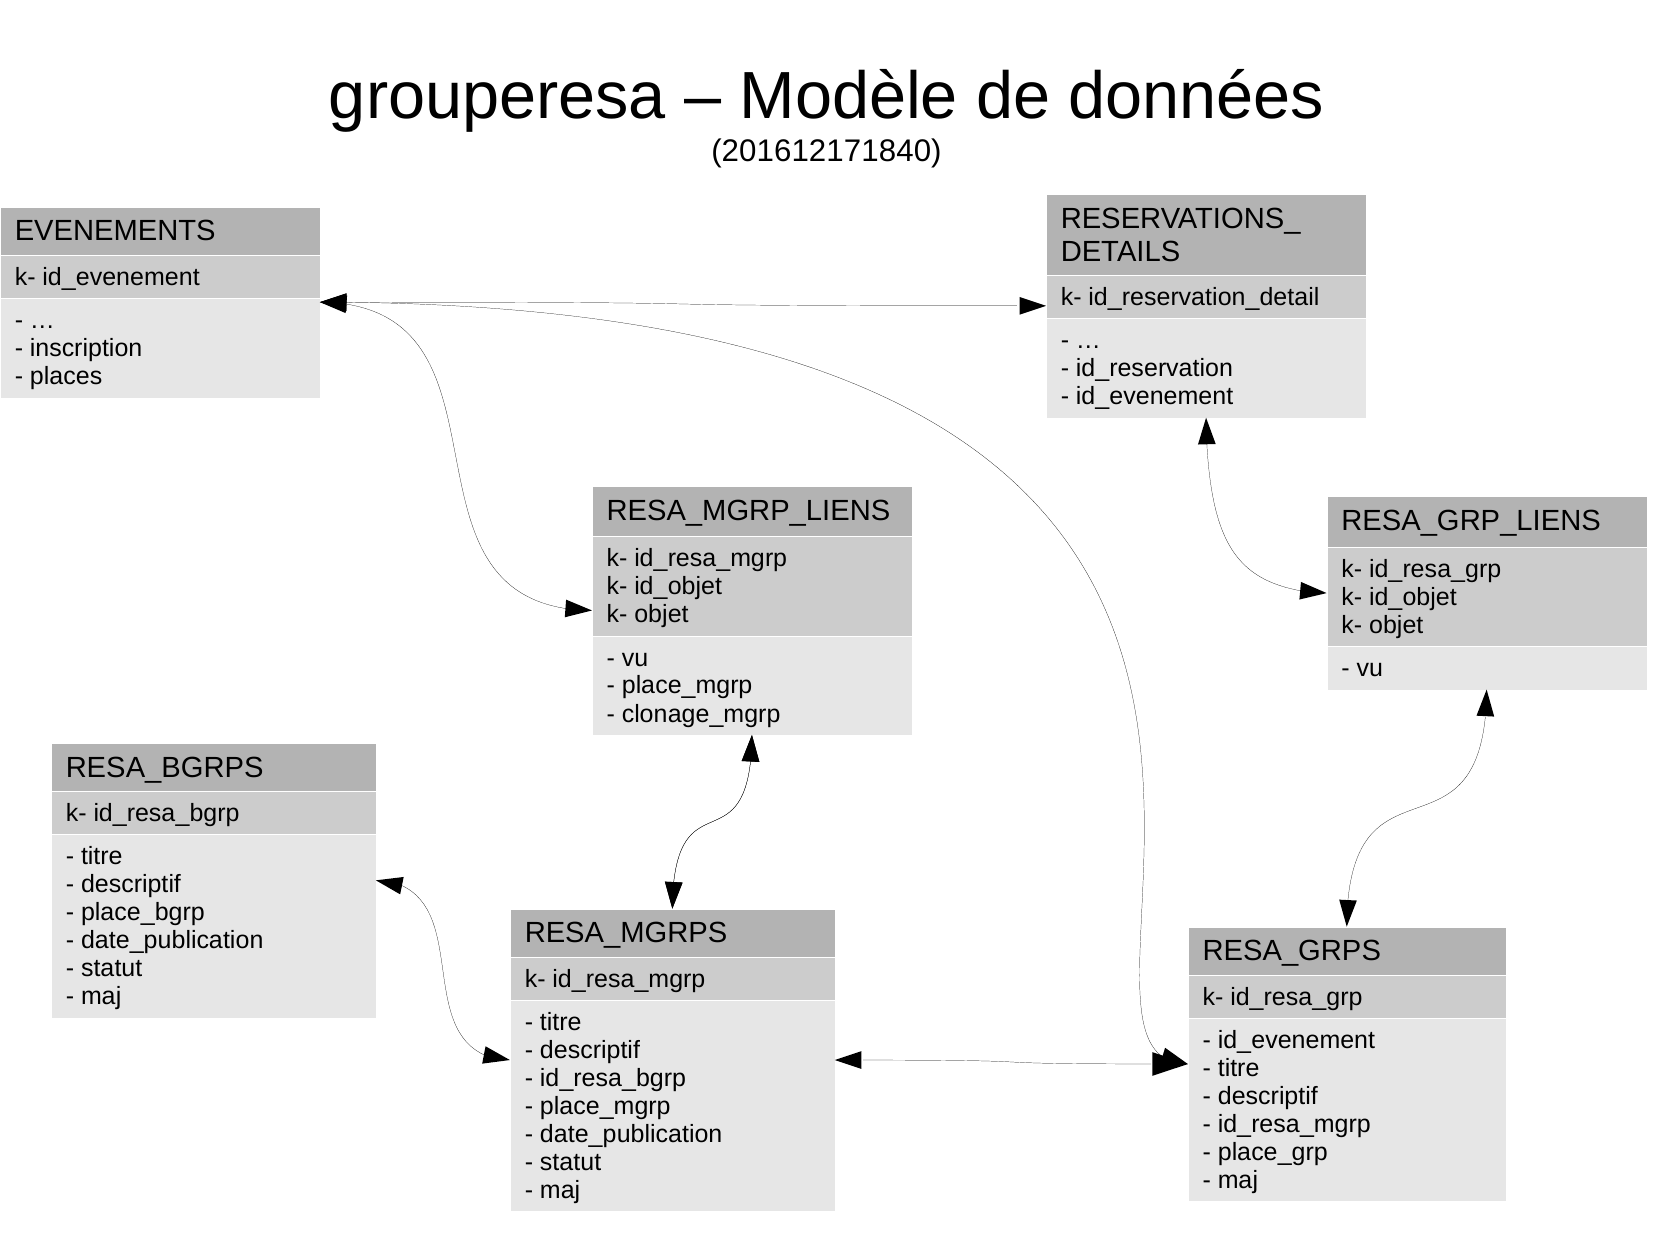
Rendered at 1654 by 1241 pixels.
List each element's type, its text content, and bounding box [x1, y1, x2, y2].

table_cell - titre - descriptif - place_bgrp - date_publication - statut - maj [52, 835, 376, 1018]
table_header RESA_MGRPS [511, 910, 835, 957]
table_cell - … - id_reservation - id_evenement [1047, 319, 1366, 418]
table_cell k- id_evenement [1, 256, 320, 298]
table_header RESERVATIONS_ DETAILS [1047, 195, 1366, 275]
table_cell - … - inscription - places [1, 299, 320, 398]
table_header RESA_BGRPS [52, 744, 376, 791]
table_cell k- id_resa_mgrp k- id_objet k- objet [593, 537, 912, 636]
table_cell k- id_resa_bgrp [52, 792, 376, 834]
table_cell k- id_resa_mgrp [511, 958, 835, 1000]
table_cell - vu [1328, 647, 1647, 690]
table_cell - titre - descriptif - id_resa_bgrp - place_mgrp - date_publication - statut - maj [511, 1001, 835, 1211]
table_header RESA_GRPS [1189, 928, 1506, 975]
table_header EVENEMENTS [1, 208, 320, 255]
table_header RESA_GRP_LIENS [1328, 497, 1647, 547]
table_cell - id_evenement - titre - descriptif - id_resa_mgrp - place_grp - maj [1189, 1019, 1506, 1201]
table_cell k- id_resa_grp k- id_objet k- objet [1328, 548, 1647, 646]
title grouperesa – Modèle de données (201612171840) [82, 49, 1571, 178]
table_cell k- id_resa_grp [1189, 976, 1506, 1018]
table_cell - vu - place_mgrp - clonage_mgrp [593, 637, 912, 735]
table_cell k- id_reservation_detail [1047, 276, 1366, 318]
table_header RESA_MGRP_LIENS [593, 487, 912, 536]
